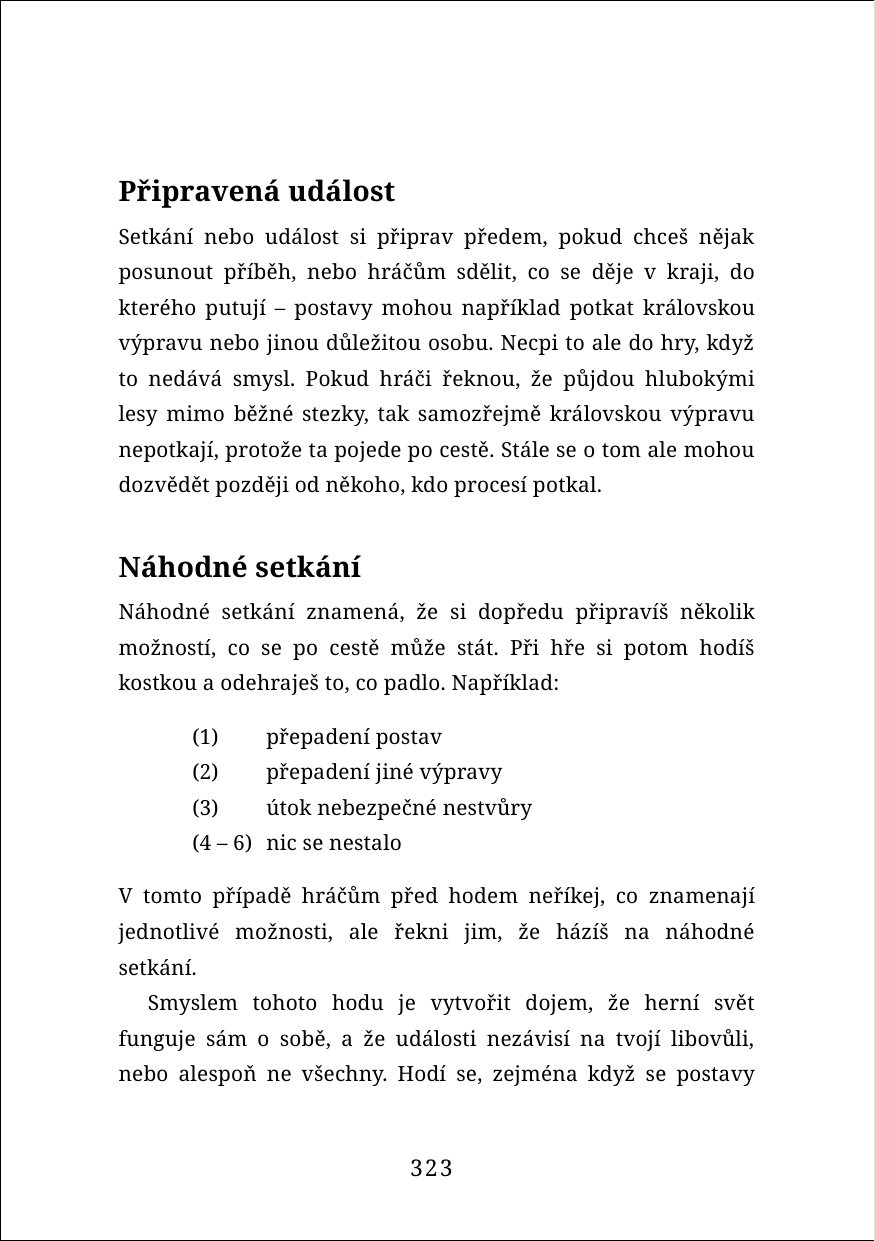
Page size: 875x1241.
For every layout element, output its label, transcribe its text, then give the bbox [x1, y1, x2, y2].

text Setkání nebo událost si připrav předem, pokud chceš nějak posunout příběh, nebo hráčům sdělit, co se děje v kraji, do kterého putují – postavy mohou například potkat královskou výpravu nebo jinou důležitou osobu. Necpi to ale do hry, když to nedává smysl. Pokud hráči řeknou, že půjdou hlubokými lesy mimo běžné stezky, tak samozřejmě královskou výpravu nepotkají, protože ta pojede po cestě. Stále se o tom ale mohou dozvědět později od někoho, kdo procesí potkal. [118, 222, 756, 499]
subtitle Náhodné setkání [118, 547, 756, 586]
text Náhodné setkání znamená, že si dopředu připravíš několik možností, co se po cestě může stát. Při hře si potom hodíš kostkou a odehraješ to, co padlo. Například: [118, 597, 756, 697]
text (1) přepadení postav (2) přepadení jiné výpravy (3) útok nebezpečné nestvůry (4 – 6) nic se nestalo [192, 722, 756, 857]
subtitle Připravená událost [118, 172, 756, 210]
text V tomto případě hráčům před hodem neříkej, co znamenají jednotlivé možnosti, ale řekni jim, že házíš na náhodné setkání. Smyslem tohoto hodu je vytvořit dojem, že herní svět funguje sám o sobě, a že události nezávisí na tvojí libovůli, nebo alespoň ne všechny. Hodí se, zejména když se postavy [118, 882, 756, 1088]
